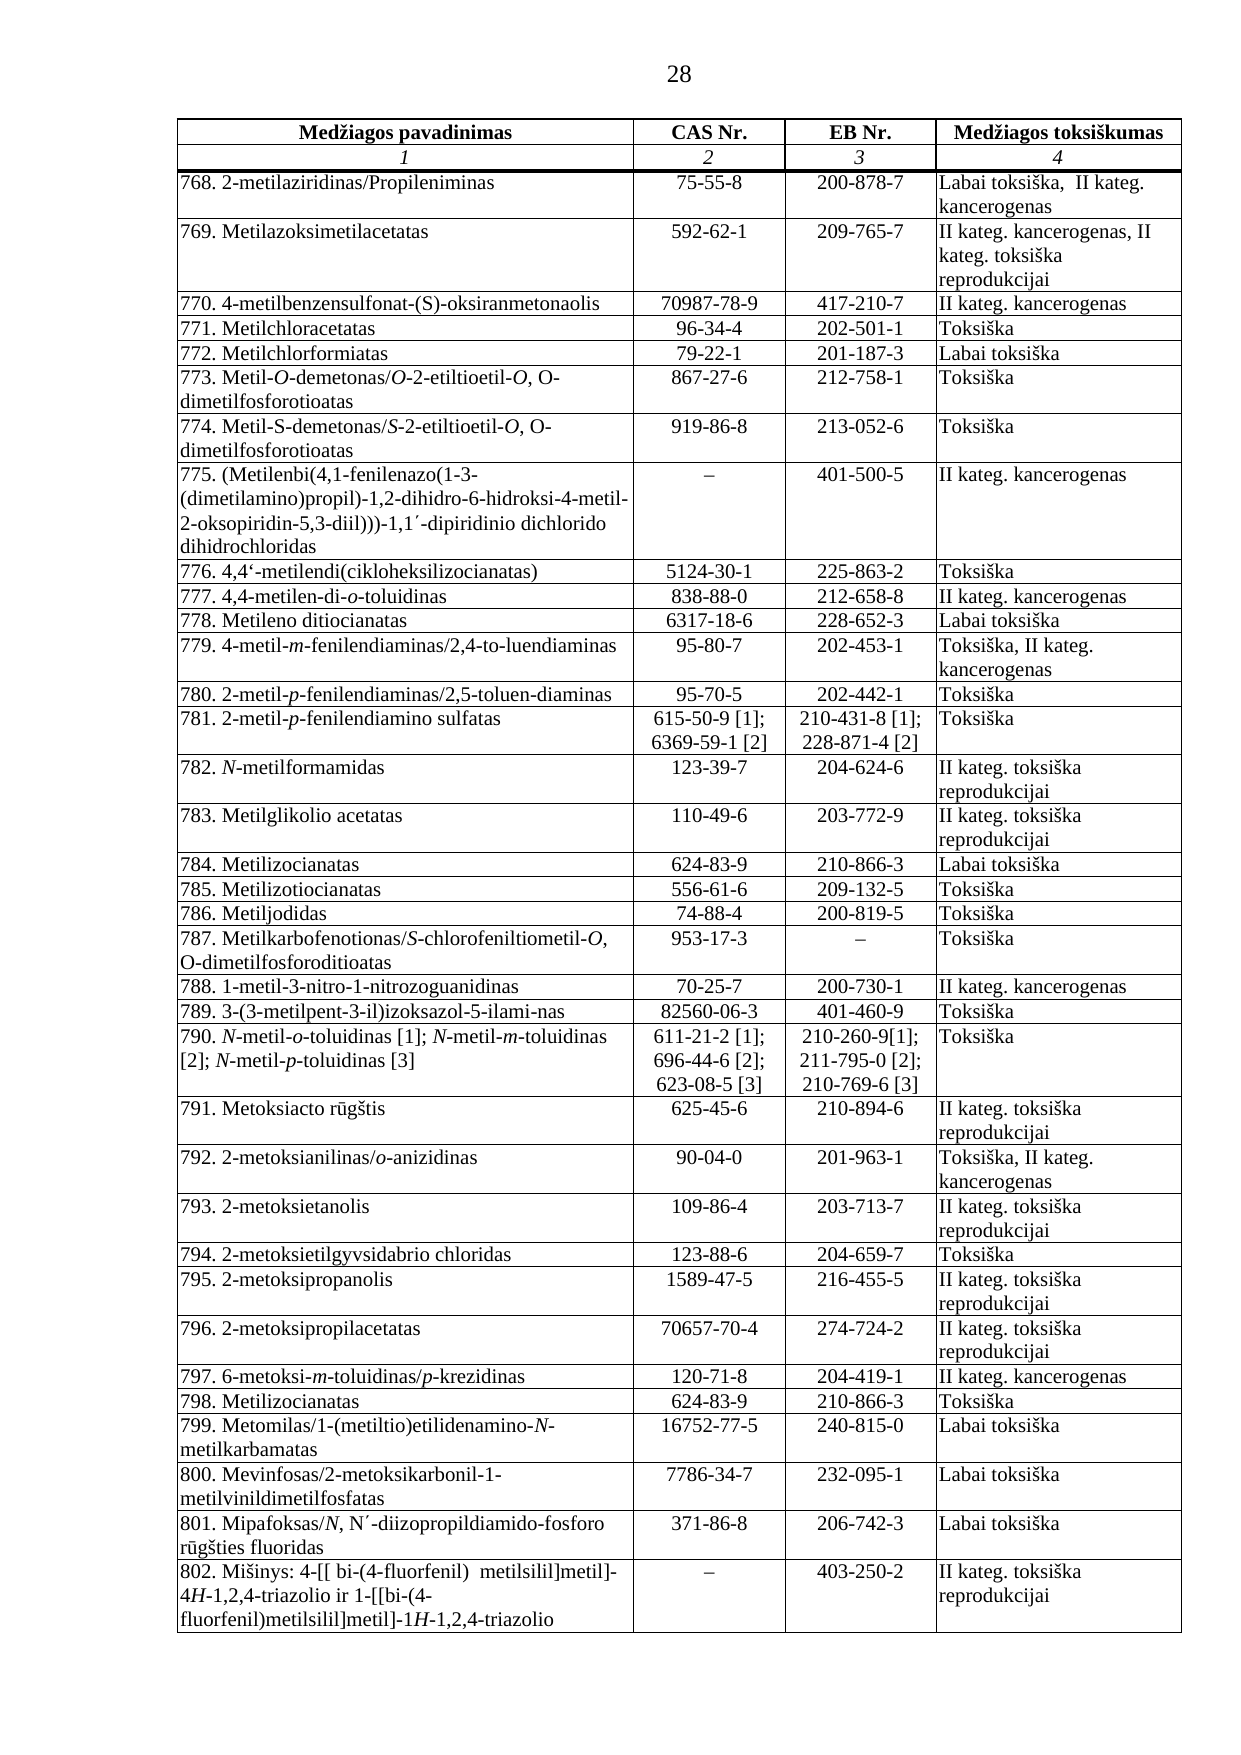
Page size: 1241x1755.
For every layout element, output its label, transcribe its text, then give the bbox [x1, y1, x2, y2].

table_header Medžiagos pavadinimas [178, 120, 633, 144]
table_cell 109-86-4 [634, 1194, 785, 1242]
table_cell – [786, 926, 936, 974]
table_cell Labai toksiška [937, 1511, 1181, 1559]
table_cell 202-453-1 [786, 633, 936, 681]
table_cell 212-658-8 [786, 584, 936, 608]
table_cell Toksiška, II kateg. kancerogenas [937, 633, 1181, 681]
table_cell 201-963-1 [786, 1145, 936, 1193]
table_cell 16752-77-5 [634, 1414, 785, 1461]
table_cell 2 [634, 145, 784, 169]
table_cell 784. Metilizocianatas [178, 853, 633, 876]
table_cell 417-210-7 [786, 292, 936, 315]
table_cell 779. 4-metil-m-fenilendiaminas/2,4-to-luendiaminas [178, 633, 633, 681]
table_cell 802. Mišinys: 4-[[ bi-(4-fluorfenil) metilsilil]metil]-4H-1,2,4-triazolio ir 1-[[bi-(4-fluorfenil)metilsilil]metil]-1H-1,2,4-triazolio [178, 1560, 633, 1631]
table_cell 776. 4,4‘-metilendi(cikloheksilizocianatas) [178, 560, 633, 583]
table_cell 95-70-5 [634, 682, 785, 706]
table_cell 82560-06-3 [634, 1000, 785, 1023]
table_cell 401-460-9 [786, 1000, 936, 1023]
table_cell Labai toksiška [937, 1463, 1181, 1510]
table_cell 615-50-9 [1]; 6369-59-1 [2] [634, 707, 785, 754]
table_cell 210-431-8 [1]; 228-871-4 [2] [786, 707, 936, 754]
table_cell 210-260-9[1]; 211-795-0 [2]; 210-769-6 [3] [786, 1024, 936, 1096]
table_cell 867-27-6 [634, 366, 785, 413]
table_cell II kateg. toksiška reprodukcijai [937, 1267, 1181, 1315]
table_cell 592-62-1 [634, 219, 785, 291]
table_cell Labai toksiška [937, 609, 1181, 632]
table_cell 796. 2-metoksipropilacetatas [178, 1316, 633, 1363]
table_cell Toksiška [937, 560, 1181, 583]
table_cell 240-815-0 [786, 1414, 936, 1461]
table_cell II kateg. kancerogenas, II kateg. toksiška reprodukcijai [937, 219, 1181, 291]
table_cell II kateg. kancerogenas [937, 975, 1181, 998]
table_cell 797. 6-metoksi-m-toluidinas/p-krezidinas [178, 1365, 633, 1388]
table_cell 624-83-9 [634, 853, 785, 876]
table_cell Toksiška, II kateg. kancerogenas [937, 1145, 1181, 1193]
table_cell 769. Metilazoksimetilacetatas [178, 219, 633, 291]
table_cell 777. 4,4-metilen-di-o-toluidinas [178, 584, 633, 608]
table_cell 625-45-6 [634, 1097, 785, 1144]
table_cell 70657-70-4 [634, 1316, 785, 1363]
table_cell Labai toksiška [937, 341, 1181, 364]
table_cell 200-730-1 [786, 975, 936, 998]
table_cell 209-765-7 [786, 219, 936, 291]
table_cell 775. (Metilenbi(4,1-fenilenazo(1-3-(dimetilamino)propil)-1,2-dihidro-6-hidroksi-4-metil-2-oksopiridin-5,3-diil)))-1,1΄-dipiridinio dichlorido dihidrochloridas [178, 463, 633, 558]
table_cell 786. Metiljodidas [178, 902, 633, 925]
table_cell 799. Metomilas/1-(metiltio)etilidenamino-N-metilkarbamatas [178, 1414, 633, 1461]
table_cell 216-455-5 [786, 1267, 936, 1315]
table_cell 794. 2-metoksietilgyvsidabrio chloridas [178, 1243, 633, 1266]
table_cell 96-34-4 [634, 316, 785, 340]
table_cell 212-758-1 [786, 366, 936, 413]
table_cell 200-878-7 [786, 173, 936, 218]
table_cell 6317-18-6 [634, 609, 785, 632]
table_header CAS Nr. [634, 120, 784, 144]
table_cell Labai toksiška [937, 853, 1181, 876]
table_cell 795. 2-metoksipropanolis [178, 1267, 633, 1315]
table_cell 788. 1-metil-3-nitro-1-nitrozoguanidinas [178, 975, 633, 998]
table_cell 204-659-7 [786, 1243, 936, 1266]
table_cell 202-442-1 [786, 682, 936, 706]
table_cell 791. Metoksiacto rūgštis [178, 1097, 633, 1144]
table_cell 200-819-5 [786, 902, 936, 925]
table_cell II kateg. toksiška reprodukcijai [937, 1560, 1181, 1631]
table_cell Toksiška [937, 1389, 1181, 1413]
table_cell 5124-30-1 [634, 560, 785, 583]
table_cell 75-55-8 [634, 173, 785, 218]
table_cell 770. 4-metilbenzensulfonat-(S)-oksiranmetonaolis [178, 292, 633, 315]
table_cell II kateg. toksiška reprodukcijai [937, 1097, 1181, 1144]
table_cell 7786-34-7 [634, 1463, 785, 1510]
table_cell 798. Metilizocianatas [178, 1389, 633, 1413]
table_cell Toksiška [937, 316, 1181, 340]
table_cell 74-88-4 [634, 902, 785, 925]
table_cell 203-772-9 [786, 804, 936, 851]
table_cell 204-419-1 [786, 1365, 936, 1388]
table_cell Toksiška [937, 926, 1181, 974]
table_cell 123-88-6 [634, 1243, 785, 1266]
table_cell 213-052-6 [786, 414, 936, 462]
table_cell 90-04-0 [634, 1145, 785, 1193]
table_cell Toksiška [937, 682, 1181, 706]
table_cell 801. Mipafoksas/N, N΄-diizopropildiamido-fosforo rūgšties fluoridas [178, 1511, 633, 1559]
table_cell II kateg. toksiška reprodukcijai [937, 1316, 1181, 1363]
table_cell Toksiška [937, 414, 1181, 462]
table_header Medžiagos toksiškumas [937, 120, 1181, 144]
table_cell II kateg. kancerogenas [937, 584, 1181, 608]
table_cell 611-21-2 [1]; 696-44-6 [2]; 623-08-5 [3] [634, 1024, 785, 1096]
table_cell 120-71-8 [634, 1365, 785, 1388]
table_cell II kateg. kancerogenas [937, 292, 1181, 315]
table_cell 787. Metilkarbofenotionas/S-chlorofeniltiometil-O, O-dimetilfosforoditioatas [178, 926, 633, 974]
table_cell – [634, 1560, 785, 1631]
table_cell 95-80-7 [634, 633, 785, 681]
table_cell 209-132-5 [786, 877, 936, 901]
table_cell 210-866-3 [786, 1389, 936, 1413]
table_cell Toksiška [937, 707, 1181, 754]
table_cell 778. Metileno ditiocianatas [178, 609, 633, 632]
table_cell Toksiška [937, 877, 1181, 901]
table_cell Toksiška [937, 1024, 1181, 1096]
table_cell 785. Metilizotiocianatas [178, 877, 633, 901]
table_cell Toksiška [937, 902, 1181, 925]
table_cell 772. Metilchlorformiatas [178, 341, 633, 364]
table_cell 401-500-5 [786, 463, 936, 558]
table_cell 768. 2-metilaziridinas/Propileniminas [178, 173, 633, 218]
table_cell II kateg. kancerogenas [937, 463, 1181, 558]
table_cell II kateg. toksiška reprodukcijai [937, 1194, 1181, 1242]
table_cell Labai toksiška [937, 1414, 1181, 1461]
table_cell 800. Mevinfosas/2-metoksikarbonil-1-metilvinildimetilfosfatas [178, 1463, 633, 1510]
table_cell 773. Metil-O-demetonas/O-2-etiltioetil-O, O-dimetilfosforotioatas [178, 366, 633, 413]
table_cell 1 [178, 145, 633, 169]
table_cell 556-61-6 [634, 877, 785, 901]
table_cell 70-25-7 [634, 975, 785, 998]
table_cell 228-652-3 [786, 609, 936, 632]
table_cell 225-863-2 [786, 560, 936, 583]
table_cell Toksiška [937, 1000, 1181, 1023]
table_cell 790. N-metil-o-toluidinas [1]; N-metil-m-toluidinas [2]; N-metil-p-toluidinas [3] [178, 1024, 633, 1096]
table_cell 782. N-metilformamidas [178, 755, 633, 803]
table_cell 838-88-0 [634, 584, 785, 608]
table_cell 783. Metilglikolio acetatas [178, 804, 633, 851]
table_cell 203-713-7 [786, 1194, 936, 1242]
table_cell 953-17-3 [634, 926, 785, 974]
table_cell 4 [937, 145, 1181, 169]
table_cell 781. 2-metil-p-fenilendiamino sulfatas [178, 707, 633, 754]
table_cell 919-86-8 [634, 414, 785, 462]
table_cell 232-095-1 [786, 1463, 936, 1510]
table_cell 201-187-3 [786, 341, 936, 364]
table_cell 210-866-3 [786, 853, 936, 876]
table_cell 3 [786, 145, 935, 169]
table_cell 403-250-2 [786, 1560, 936, 1631]
table_cell 771. Metilchloracetatas [178, 316, 633, 340]
table_cell Labai toksiška, II kateg. kancerogenas [937, 173, 1181, 218]
table_cell II kateg. toksiška reprodukcijai [937, 804, 1181, 851]
table_cell 371-86-8 [634, 1511, 785, 1559]
table_cell 792. 2-metoksianilinas/o-anizidinas [178, 1145, 633, 1193]
table_cell – [634, 463, 785, 558]
table_cell Toksiška [937, 366, 1181, 413]
table_cell 79-22-1 [634, 341, 785, 364]
table_cell 110-49-6 [634, 804, 785, 851]
table_cell 793. 2-metoksietanolis [178, 1194, 633, 1242]
table_cell 274-724-2 [786, 1316, 936, 1363]
table_cell Toksiška [937, 1243, 1181, 1266]
table_cell 206-742-3 [786, 1511, 936, 1559]
table_cell II kateg. kancerogenas [937, 1365, 1181, 1388]
table_cell 780. 2-metil-p-fenilendiaminas/2,5-toluen-diaminas [178, 682, 633, 706]
table_cell 202-501-1 [786, 316, 936, 340]
table_cell 204-624-6 [786, 755, 936, 803]
table_header EB Nr. [786, 120, 935, 144]
table_cell 210-894-6 [786, 1097, 936, 1144]
table_cell 789. 3-(3-metilpent-3-il)izoksazol-5-ilami-nas [178, 1000, 633, 1023]
table_cell 70987-78-9 [634, 292, 785, 315]
table_cell 624-83-9 [634, 1389, 785, 1413]
table_cell 123-39-7 [634, 755, 785, 803]
table_cell 1589-47-5 [634, 1267, 785, 1315]
table_cell II kateg. toksiška reprodukcijai [937, 755, 1181, 803]
table_cell 774. Metil-S-demetonas/S-2-etiltioetil-O, O-dimetilfosforotioatas [178, 414, 633, 462]
